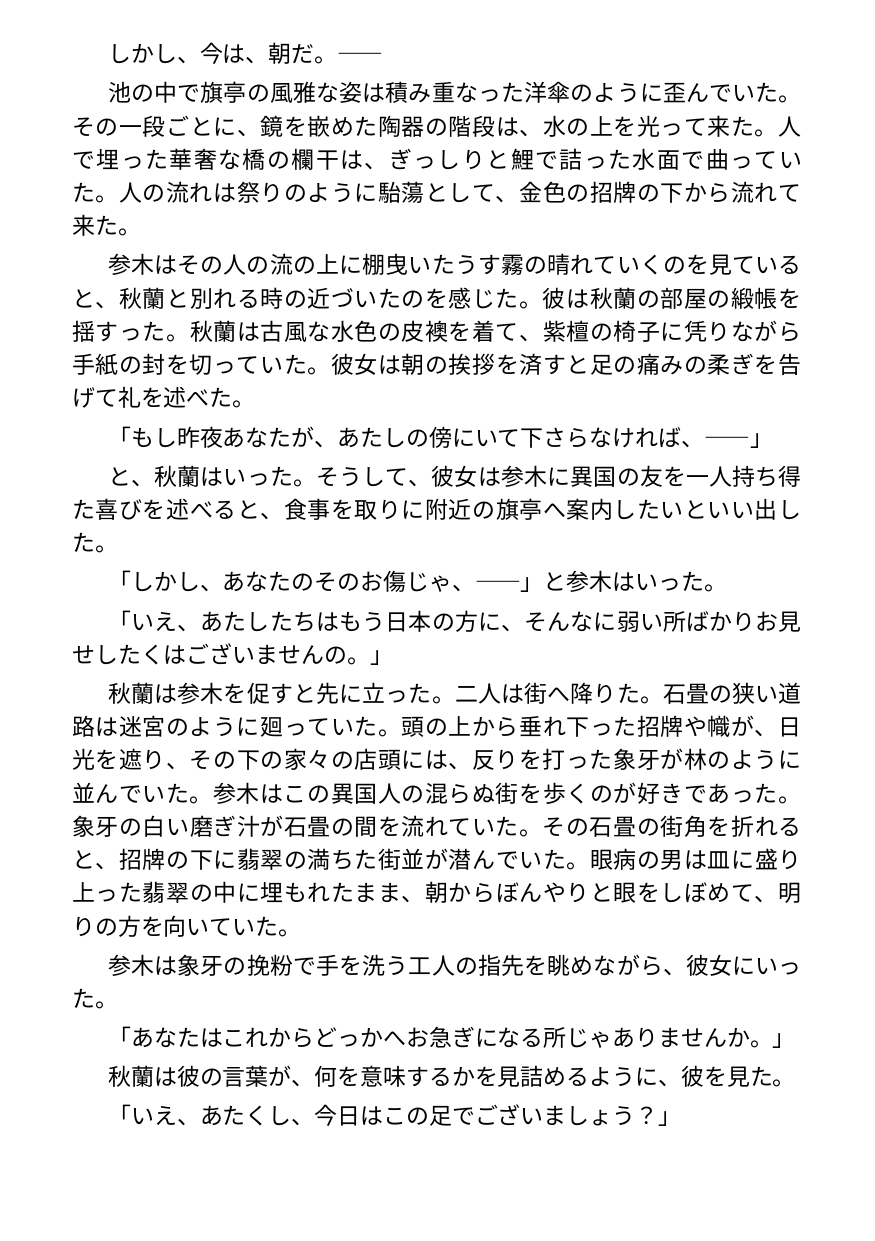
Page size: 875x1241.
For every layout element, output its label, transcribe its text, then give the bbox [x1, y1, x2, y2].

text しかし、今は、朝だ。―― [72, 36, 802, 69]
text 秋蘭は彼の言葉が、何を意味するかを見詰めるように、彼を見た。 [72, 1059, 802, 1092]
text と、秋蘭はいった。そうして、彼女は参木に異国の友を一人持ち得た喜びを述べると、食事を取りに附近の旗亭へ案内したいといい出した。 [72, 458, 802, 558]
text 池の中で旗亭の風雅な姿は積み重なった洋傘のように歪んでいた。その一段ごとに、鏡を嵌めた陶器の階段は、水の上を光って来た。人で埋った華奢な橋の欄干は、ぎっしりと鯉で詰った水面で曲っていた。人の流れは祭りのように駘蕩として、金色の招牌の下から流れて来た。 [72, 75, 802, 241]
text 「いえ、あたしたちはもう日本の方に、そんなに弱い所ばかりお見せしたくはございませんの。」 [72, 603, 802, 670]
text 参木はその人の流の上に棚曳いたうす霧の晴れていくのを見ていると、秋蘭と別れる時の近づいたのを感じた。彼は秋蘭の部屋の緞帳を揺すった。秋蘭は古風な水色の皮襖を着て、紫檀の椅子に凭りながら手紙の封を切っていた。彼女は朝の挨拶を済すと足の痛みの柔ぎを告げて礼を述べた。 [72, 247, 802, 413]
text 「あなたはこれからどっかへお急ぎになる所じゃありませんか。」 [72, 1020, 802, 1053]
text 「もし昨夜あなたが、あたしの傍にいて下さらなければ、――」 [72, 419, 802, 453]
text 「いえ、あたくし、今日はこの足でございましょう？」 [72, 1098, 802, 1131]
text 「しかし、あなたのそのお傷じゃ、――」と参木はいった。 [72, 564, 802, 597]
text 秋蘭は参木を促すと先に立った。二人は街へ降りた。石畳の狭い道路は迷宮のように廻っていた。頭の上から垂れ下った招牌や幟が、日光を遮り、その下の家々の店頭には、反りを打った象牙が林のように並んでいた。参木はこの異国人の混らぬ街を歩くのが好きであった。象牙の白い磨ぎ汁が石畳の間を流れていた。その石畳の街角を折れると、招牌の下に翡翠の満ちた街並が潜んでいた。眼病の男は皿に盛り上った翡翠の中に埋もれたまま、朝からぼんやりと眼をしぼめて、明りの方を向いていた。 [72, 676, 802, 942]
text 参木は象牙の挽粉で手を洗う工人の指先を眺めながら、彼女にいった。 [72, 947, 802, 1014]
